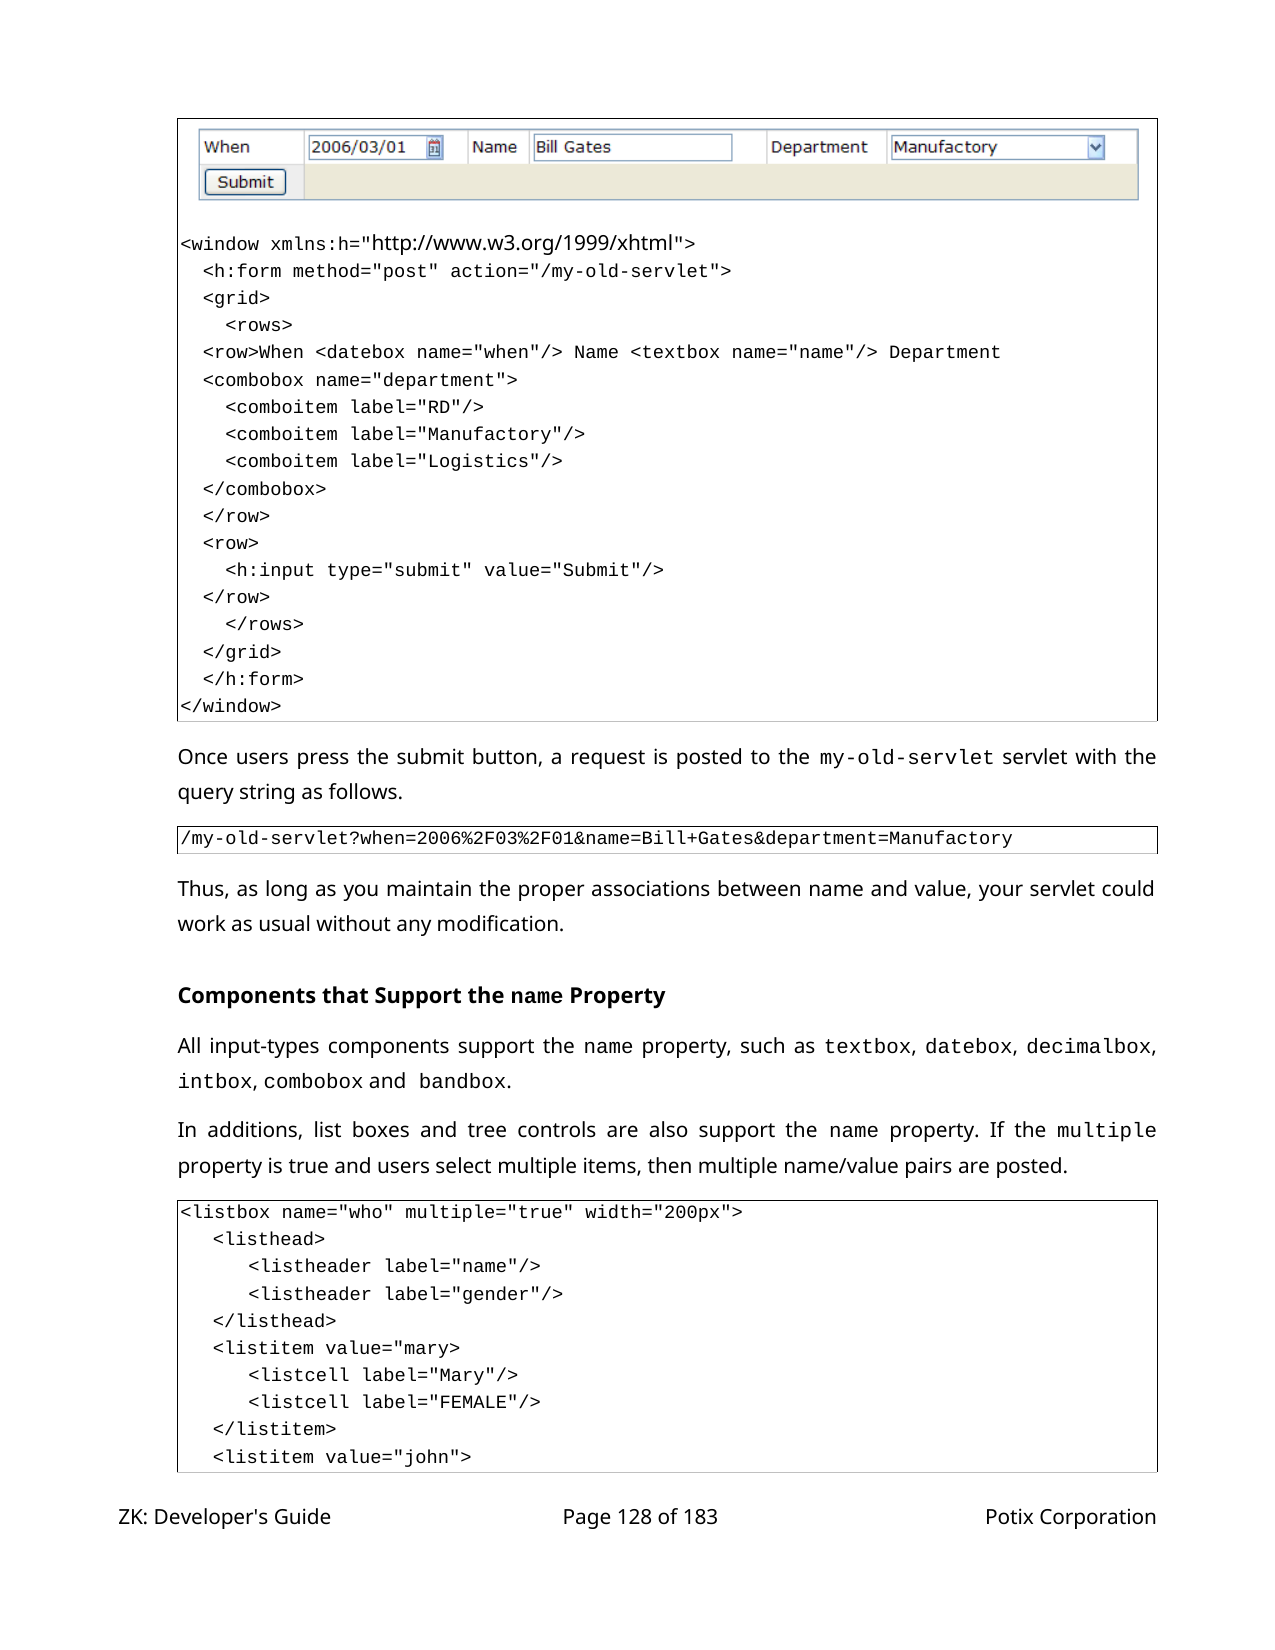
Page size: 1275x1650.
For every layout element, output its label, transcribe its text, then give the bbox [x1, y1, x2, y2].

picture [195, 125, 1144, 203]
text <listitem value="mary> [178, 1336, 1157, 1360]
text </row> [178, 503, 1157, 528]
text </rows> [178, 612, 1157, 637]
text </listitem> [178, 1417, 1157, 1442]
text <combobox name="department"> [178, 368, 1157, 392]
subtitle Components that Support the name Property [177, 980, 1157, 1010]
text Thus, as long as you maintain the proper associations between name and value, your servlet could work as usual without any modification. [177, 874, 1157, 937]
text /my-old-servlet?when=2006%2F03%2F01&name=Bill+Gates&department=Manufactory [178, 827, 1157, 853]
text <comboitem label="Logistics"/> [178, 449, 1157, 473]
text <h:input type="submit" value="Submit"/> [178, 558, 1157, 582]
text </grid> [178, 639, 1157, 664]
text <listcell label="FEMALE"/> [178, 1390, 1157, 1414]
text <listheader label="name"/> [178, 1254, 1157, 1278]
text <listheader label="gender"/> [178, 1281, 1157, 1306]
text Once users press the submit button, a request is posted to the my-old-servlet servlet with the query string as follows. [177, 742, 1157, 806]
text </h:form> [178, 667, 1157, 691]
text <listcell label="Mary"/> [178, 1363, 1157, 1387]
text <row> [178, 531, 1157, 555]
text <row>When <datebox name="when"/> Name <textbox name="name"/> Department [178, 340, 1157, 365]
text </listhead> [178, 1308, 1157, 1333]
text </combobox> [178, 476, 1157, 501]
text All input-types components support the name property, such as textbox, datebox, decimalbox, intbox, combobox and bandbox. [177, 1031, 1157, 1095]
text <h:form method="post" action="/my-old-servlet"> [178, 259, 1157, 283]
text In additions, list boxes and tree controls are also support the name property. If the multiple property is true and users select multiple items, then multiple name/value pairs are posted. [177, 1115, 1157, 1179]
text <window xmlns:h="http://www.w3.org/1999/xhtml"> [178, 228, 1157, 256]
text <grid> [178, 286, 1157, 310]
text <comboitem label="RD"/> [178, 395, 1157, 419]
text <listitem value="john"> [178, 1444, 1157, 1472]
text </row> [178, 585, 1157, 609]
text <listbox name="who" multiple="true" width="200px"> [178, 1201, 1157, 1224]
text <rows> [178, 313, 1157, 337]
text <comboitem label="Manufactory"/> [178, 422, 1157, 446]
text <listhead> [178, 1227, 1157, 1251]
text </window> [178, 694, 1157, 721]
